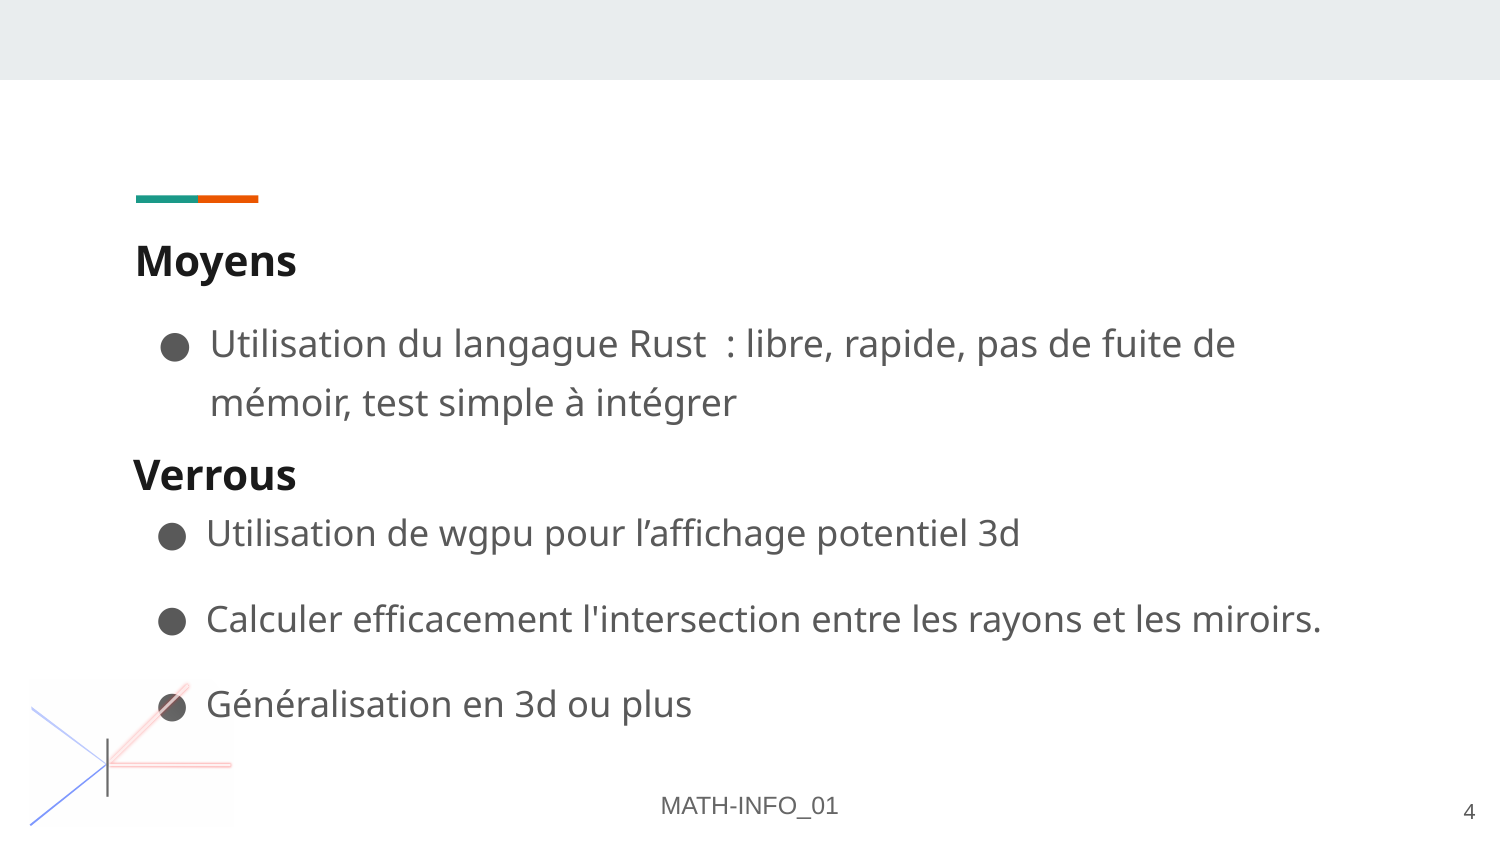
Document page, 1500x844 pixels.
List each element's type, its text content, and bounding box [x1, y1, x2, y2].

picture [29, 679, 234, 827]
text_box MATH-INFO_01 [645, 784, 855, 827]
title Verrous [118, 430, 1380, 485]
list Utilisation du langague Rust : libre, rapide, pas de fuite de mémoir, test simple à intégrer [119, 295, 1381, 486]
list Utilisation de wgpu pour l’affichage potentiel 3d Calculer efficacement l'intersection entre les rayons et les miroirs. Généralisation en 3d ou plus [118, 485, 1380, 795]
title Moyens [119, 216, 1381, 295]
